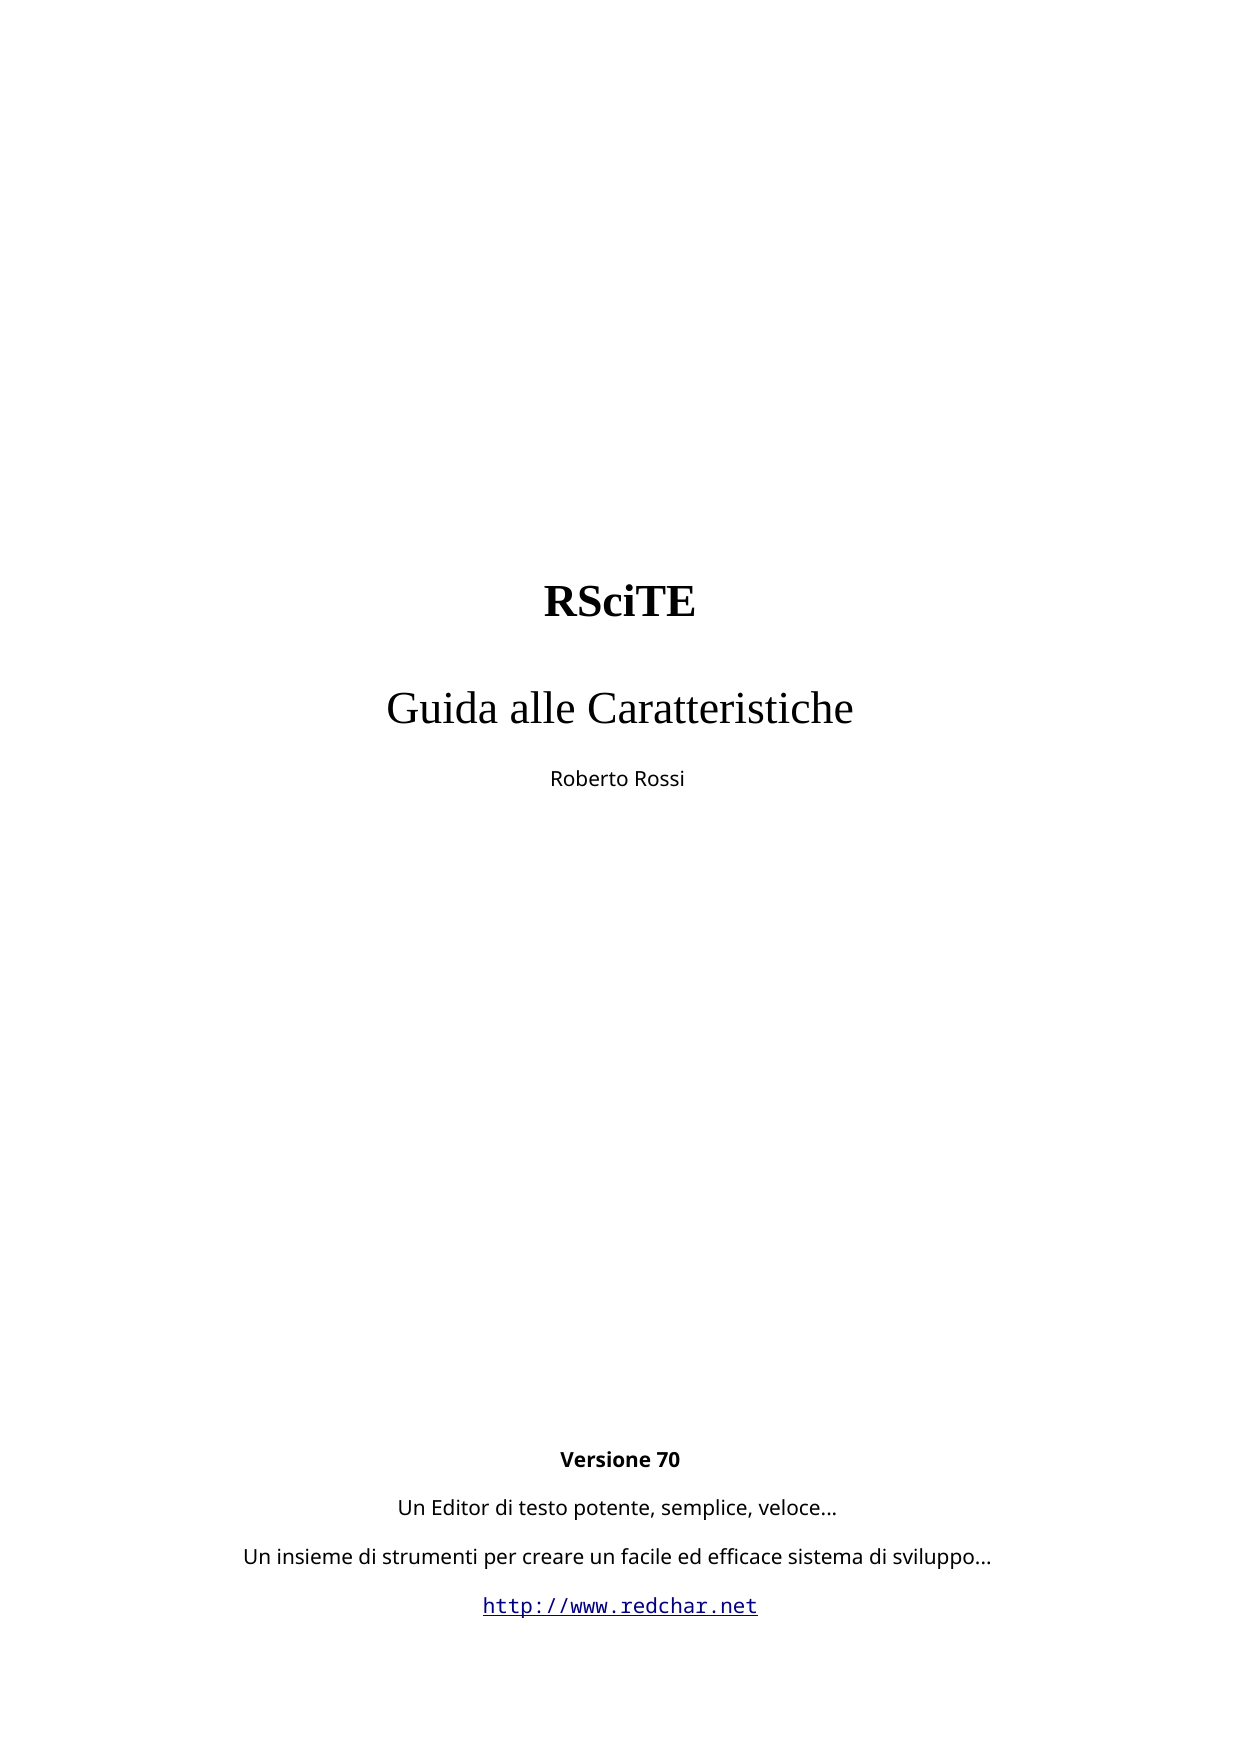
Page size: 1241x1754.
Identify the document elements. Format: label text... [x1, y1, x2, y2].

text Un Editor di testo potente, semplice, veloce... [150, 1493, 1090, 1522]
text Un insieme di strumenti per creare un facile ed efficace sistema di sviluppo... [150, 1542, 1090, 1571]
title Guida alle Caratteristiche [150, 681, 1090, 734]
text http://www.redchar.net [150, 1591, 1090, 1619]
title RSciTE [150, 573, 1090, 626]
text Versione 70 [150, 1445, 1090, 1473]
text Roberto Rossi [150, 764, 1090, 792]
